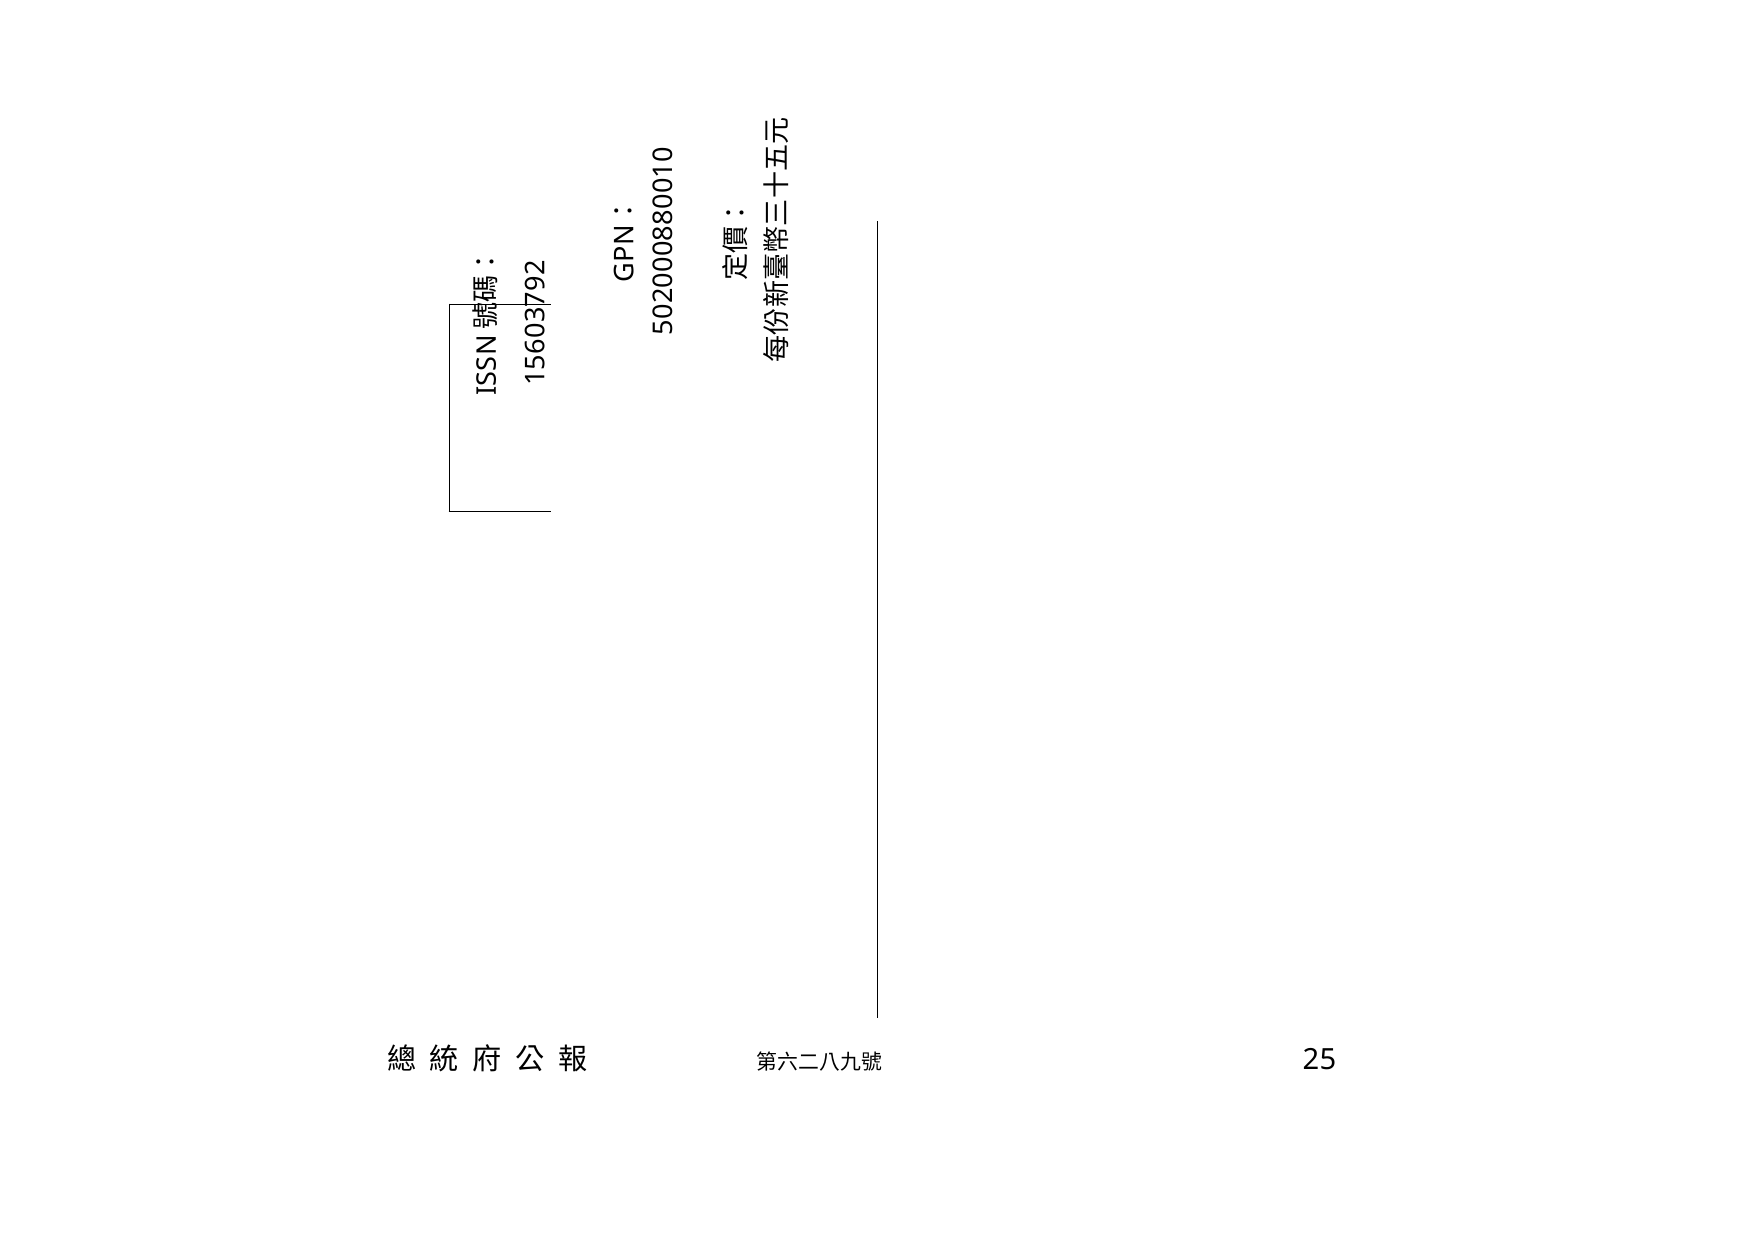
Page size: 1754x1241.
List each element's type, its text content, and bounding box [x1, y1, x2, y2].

table_cell 15603792 [500, 305, 551, 511]
table_header 定價： [699, 222, 741, 511]
table_header [527, 296, 542, 303]
table_header 502000880010 [628, 222, 669, 511]
table_cell ISSN號碼： [450, 305, 500, 511]
table_header [500, 222, 551, 303]
table_header [551, 222, 587, 511]
table_header GPN： [587, 222, 628, 511]
table_header [670, 222, 699, 511]
table_header 每份新臺幣三十五元 [741, 222, 782, 511]
table_header [449, 222, 500, 303]
